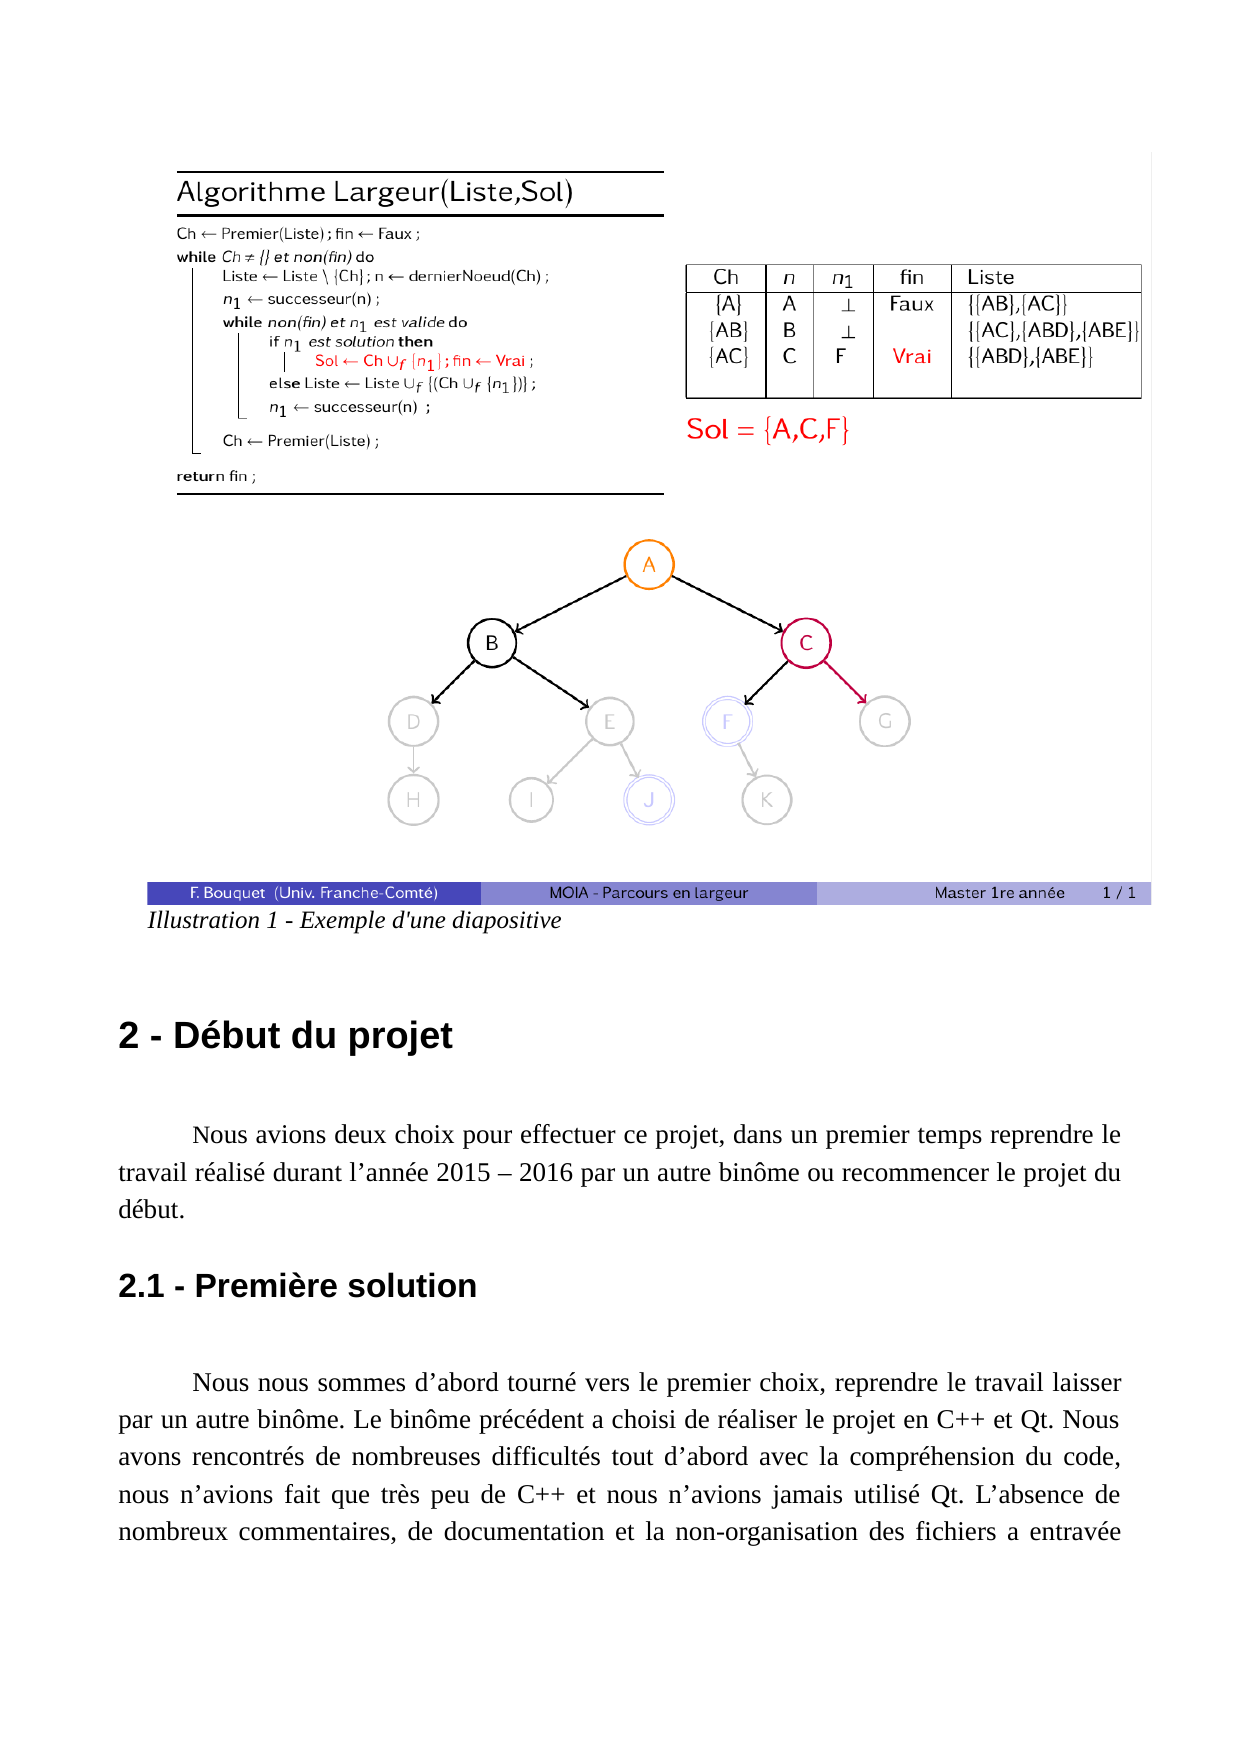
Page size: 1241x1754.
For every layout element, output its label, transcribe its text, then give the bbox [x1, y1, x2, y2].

subtitle 2 - Début du projet [118, 1013, 1122, 1057]
text Nous avions deux choix pour effectuer ce projet, dans un premier temps reprendre le travail réalisé durant l’année 2015 – 2016 par un autre binôme ou recommencer le projet du début. [118, 1118, 1122, 1224]
text Illustration 1 - Exemple d'une diapositive [147, 905, 1151, 933]
text Nous nous sommes d’abord tourné vers le premier choix, reprendre le travail laisser par un autre binôme. Le binôme précédent a choisi de réaliser le projet en C++ et Qt. Nous avons rencontrés de nombreuses difficultés tout d’abord avec la compréhension du code, nous n’avions fait que très peu de C++ et nous n’avions jamais utilisé Qt. L’absence de nombreux commentaires, de documentation et la non-organisation des fichiers a entravée [118, 1366, 1122, 1546]
picture [147, 152, 1152, 905]
text [147, 131, 1151, 152]
subtitle 2.1 - Première solution [118, 1266, 1122, 1304]
